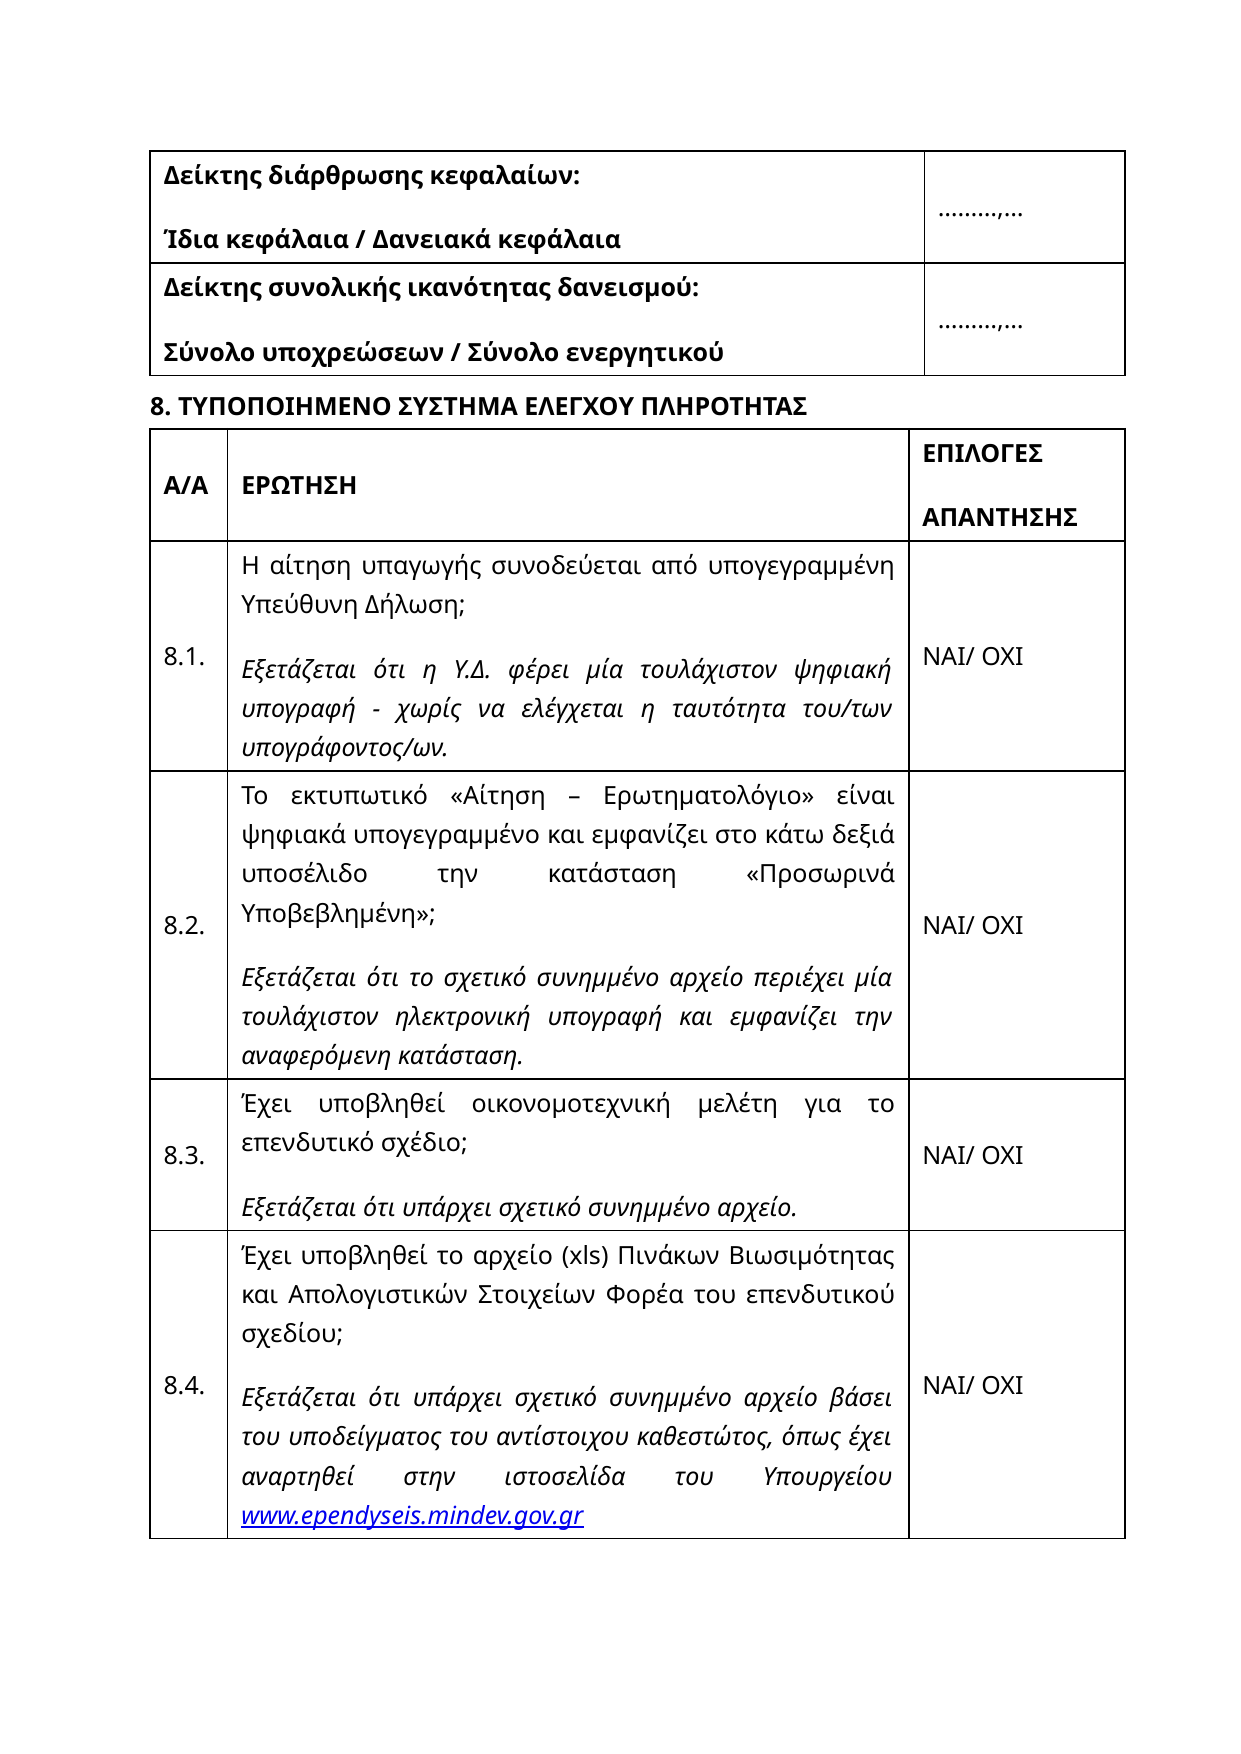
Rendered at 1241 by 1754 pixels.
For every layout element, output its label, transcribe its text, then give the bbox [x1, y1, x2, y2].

table_cell 8.2. [151, 772, 227, 1078]
table_cell Έχει υποβληθεί το αρχείο (xls) Πινάκων Βιωσιμότητας και Απολογιστικών Στοιχείων Φορέα του επενδυτικού σχεδίου; Εξετάζεται ότι υπάρχει σχετικό συνημμένο αρχείο βάσει του υποδείγματος του αντίστοιχου καθεστώτος, όπως έχει αναρτηθεί στην ιστοσελίδα του Υπουργείου www.ependyseis.mindev.gov.gr [228, 1231, 908, 1538]
table_cell ………,… [925, 152, 1124, 262]
text 8. ΤΥΠΟΠΟΙΗΜΕΝΟ ΣΥΣΤΗΜΑ ΕΛΕΓΧΟΥ ΠΛΗΡΟΤΗΤΑΣ [150, 389, 1090, 423]
table_cell ………,… [925, 264, 1124, 374]
table_cell ΝΑΙ/ ΟΧΙ [910, 1080, 1124, 1229]
table_cell Έχει υποβληθεί οικονομοτεχνική μελέτη για το επενδυτικό σχέδιο; Εξετάζεται ότι υπάρχει σχετικό συνημμένο αρχείο. [228, 1080, 908, 1229]
table_cell Δείκτης συνολικής ικανότητας δανεισμού: Σύνολο υποχρεώσεων / Σύνολο ενεργητικού [151, 264, 924, 374]
table_cell ΝΑΙ/ ΟΧΙ [910, 1231, 1124, 1538]
table_header Α/Α [151, 430, 227, 540]
table_cell ΝΑΙ/ ΟΧΙ [910, 542, 1124, 770]
table_header ΕΠΙΛΟΓΕΣ ΑΠΑΝΤΗΣΗΣ [910, 430, 1124, 540]
table_cell Η αίτηση υπαγωγής συνοδεύεται από υπογεγραμμένη Υπεύθυνη Δήλωση; Εξετάζεται ότι η Υ.Δ. φέρει μία τουλάχιστον ψηφιακή υπογραφή - χωρίς να ελέγχεται η ταυτότητα του/των υπογράφοντος/ων. [228, 542, 908, 770]
table_cell 8.1. [151, 542, 227, 770]
table_cell ΝΑΙ/ ΟΧΙ [910, 772, 1124, 1078]
table_cell 8.3. [151, 1080, 227, 1229]
table_header EΡΩΤΗΣΗ [228, 430, 908, 540]
table_cell Δείκτης διάρθρωσης κεφαλαίων: Ίδια κεφάλαια / Δανειακά κεφάλαια [151, 152, 924, 262]
table_cell Το εκτυπωτικό «Αίτηση – Ερωτηματολόγιο» είναι ψηφιακά υπογεγραμμένο και εμφανίζει στο κάτω δεξιά υποσέλιδο την κατάσταση «Προσωρινά Υποβεβλημένη»; Εξετάζεται ότι το σχετικό συνημμένο αρχείο περιέχει μία τουλάχιστον ηλεκτρονική υπογραφή και εμφανίζει την αναφερόμενη κατάσταση. [228, 772, 908, 1078]
table_cell 8.4. [151, 1231, 227, 1538]
